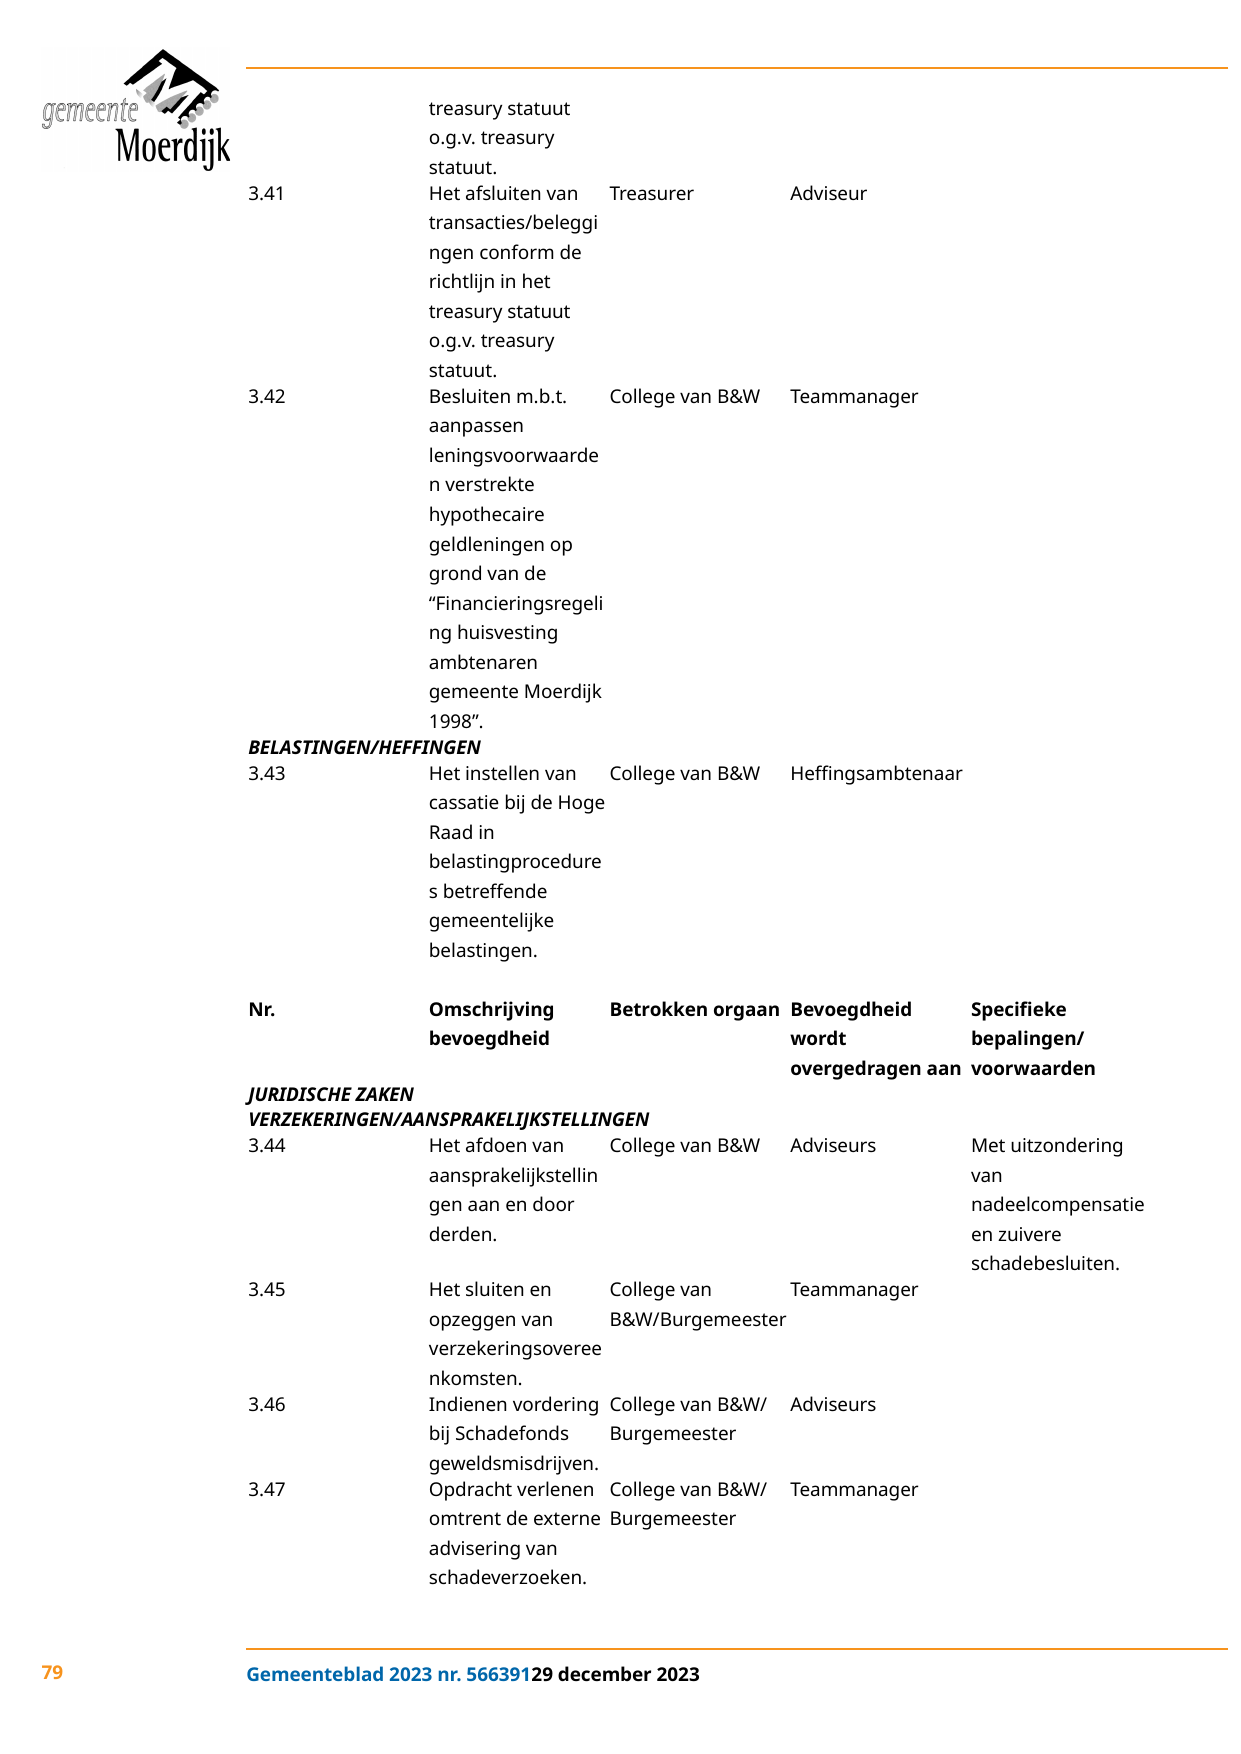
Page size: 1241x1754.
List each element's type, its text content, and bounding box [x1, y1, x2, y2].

table_cell BELASTINGEN/HEFFINGEN [248, 734, 1152, 760]
table_cell Adviseurs [790, 1132, 971, 1276]
table_cell Adviseurs [790, 1391, 971, 1476]
table_cell Teammanager [790, 1276, 971, 1391]
table_header Specifieke bepalingen/ voorwaarden [971, 996, 1152, 1081]
table_cell Het afdoen van aansprakelijkstellingen aan en door derden. [429, 1132, 609, 1276]
table_cell College van B&W/Burgemeester [609, 1276, 790, 1391]
table_cell JURIDISCHE ZAKEN [248, 1081, 1152, 1107]
table_cell VERZEKERINGEN/AANSPRAKELIJKSTELLINGEN [248, 1107, 1152, 1132]
table_header Omschrijving bevoegdheid [429, 996, 609, 1081]
table_cell 3.42 [248, 383, 429, 734]
table_cell 3.45 [248, 1276, 429, 1391]
table_cell Adviseur [790, 180, 1152, 383]
table_cell [248, 95, 429, 180]
table_cell College van B&W/ Burgemeester [609, 1476, 790, 1590]
table_cell College van B&W [609, 760, 790, 963]
table_cell College van B&W [609, 1132, 790, 1276]
table_cell Heffingsambtenaar [790, 760, 1152, 963]
table_header Betrokken orgaan [609, 996, 790, 1081]
table_cell 3.47 [248, 1476, 429, 1590]
table_cell Treasurer [609, 180, 790, 383]
table_cell Het afsluiten van transacties/beleggingen conform de richtlijn in het treasury statuut o.g.v. treasury statuut. [429, 180, 609, 383]
table_cell [971, 1476, 1152, 1590]
table_cell Opdracht verlenen omtrent de externe advisering van schadeverzoeken. [429, 1476, 609, 1590]
table_cell Teammanager [790, 383, 1152, 734]
picture [41, 47, 231, 172]
table_cell [790, 95, 1152, 180]
table_cell 3.44 [248, 1132, 429, 1276]
table_cell 3.41 [248, 180, 429, 383]
table_header Bevoegdheid wordt overgedragen aan [790, 996, 971, 1081]
table_cell [971, 1391, 1152, 1476]
table_cell Besluiten m.b.t. aanpassen leningsvoorwaarden verstrekte hypothecaire geldleningen op grond van de “Financieringsregeling huisvesting ambtenaren gemeente Moerdijk 1998”. [429, 383, 609, 734]
table_cell 3.43 [248, 760, 429, 963]
table_cell Het instellen van cassatie bij de Hoge Raad in belastingprocedures betreffende gemeentelijke belastingen. [429, 760, 609, 963]
table_cell [609, 95, 790, 180]
table_cell Indienen vordering bij Schadefonds geweldsmisdrijven. [429, 1391, 609, 1476]
table_cell Teammanager [790, 1476, 971, 1590]
table_cell [971, 1276, 1152, 1391]
table_cell Het sluiten en opzeggen van verzekeringsovereenkomsten. [429, 1276, 609, 1391]
table_cell College van B&W/ Burgemeester [609, 1391, 790, 1476]
table_cell College van B&W [609, 383, 790, 734]
table_cell 3.46 [248, 1391, 429, 1476]
table_cell Met uitzondering van nadeelcompensatie en zuivere schadebesluiten. [971, 1132, 1152, 1276]
table_cell treasury statuut o.g.v. treasury statuut. [429, 95, 609, 180]
table_header Nr. [248, 996, 429, 1081]
